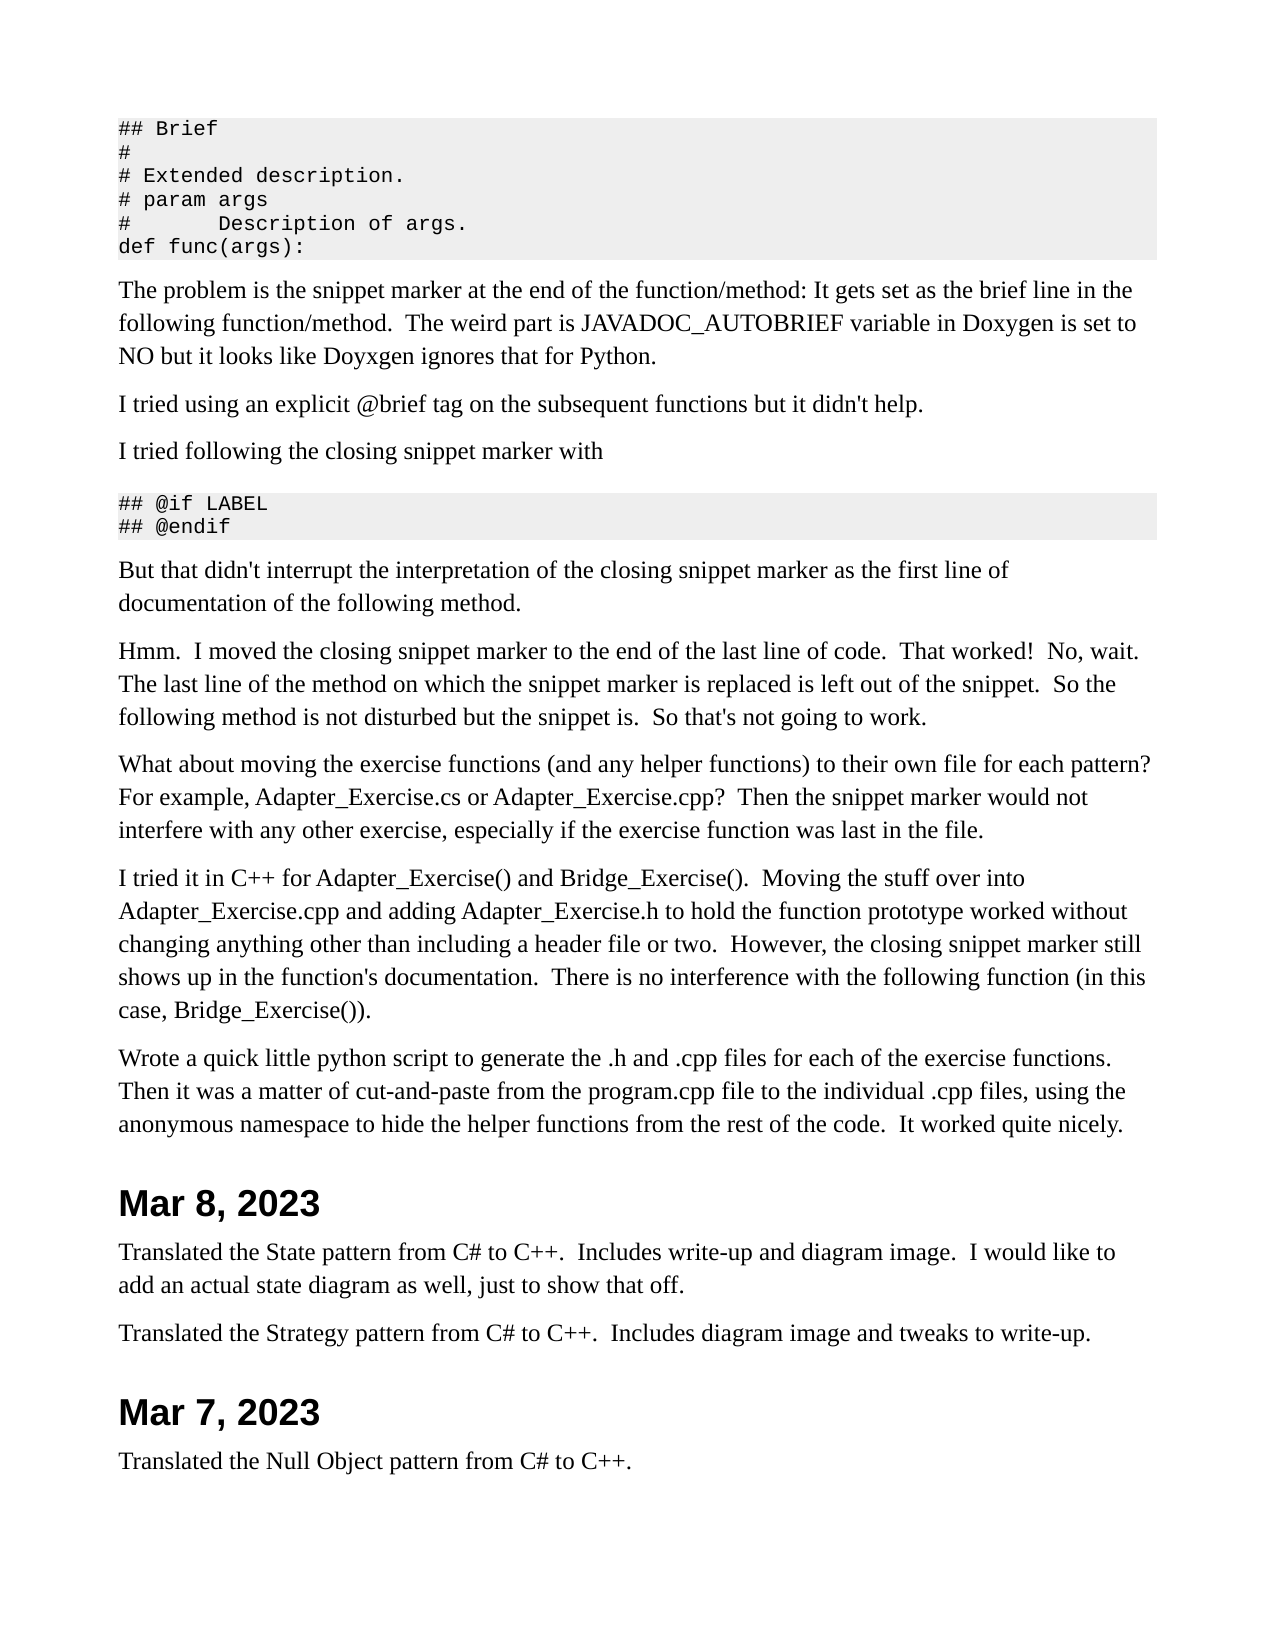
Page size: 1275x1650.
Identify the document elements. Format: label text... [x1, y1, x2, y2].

text ## @endif [118, 516, 1157, 540]
text What about moving the exercise functions (and any helper functions) to their own file for each pattern? For example, Adapter_Exercise.cs or Adapter_Exercise.cpp? Then the snippet marker would not interfere with any other exercise, especially if the exercise function was last in the file. [118, 749, 1157, 844]
text I tried using an explicit @brief tag on the subsequent functions but it didn't help. [118, 389, 1157, 417]
text ## Brief [118, 118, 1157, 142]
text # [118, 142, 1157, 165]
text Translated the Strategy pattern from C# to C++. Includes diagram image and tweaks to write-up. [118, 1318, 1157, 1346]
subtitle Mar 7, 2023 [118, 1390, 1157, 1433]
subtitle Mar 8, 2023 [118, 1181, 1157, 1224]
text Translated the Null Object pattern from C# to C++. [118, 1446, 1157, 1474]
text ## @if LABEL [118, 493, 1157, 516]
text Translated the State pattern from C# to C++. Includes write-up and diagram image. I would like to add an actual state diagram as well, just to show that off. [118, 1237, 1157, 1299]
text def func(args): [118, 236, 1157, 260]
text But that didn't interrupt the interpretation of the closing snippet marker as the first line of documentation of the following method. [118, 555, 1157, 617]
text # Description of args. [118, 213, 1157, 236]
text Wrote a quick little python script to generate the .h and .cpp files for each of the exercise functions. Then it was a matter of cut-and-paste from the program.cpp file to the individual .cpp files, using the anonymous namespace to hide the helper functions from the rest of the code. It worked quite nicely. [118, 1043, 1157, 1137]
text I tried following the closing snippet marker with [118, 436, 1157, 465]
text # Extended description. [118, 165, 1157, 189]
text The problem is the snippet marker at the end of the function/method: It gets set as the brief line in the following function/method. The weird part is JAVADOC_AUTOBRIEF variable in Doxygen is set to NO but it looks like Doyxgen ignores that for Python. [118, 275, 1157, 370]
text # param args [118, 189, 1157, 213]
text Hmm. I moved the closing snippet marker to the end of the last line of code. That worked! No, wait. The last line of the method on which the snippet marker is replaced is left out of the snippet. So the following method is not disturbed but the snippet is. So that's not going to work. [118, 636, 1157, 731]
text I tried it in C++ for Adapter_Exercise() and Bridge_Exercise(). Moving the stuff over into Adapter_Exercise.cpp and adding Adapter_Exercise.h to hold the function prototype worked without changing anything other than including a header file or two. However, the closing snippet marker still shows up in the function's documentation. There is no interference with the following function (in this case, Bridge_Exercise()). [118, 863, 1157, 1024]
